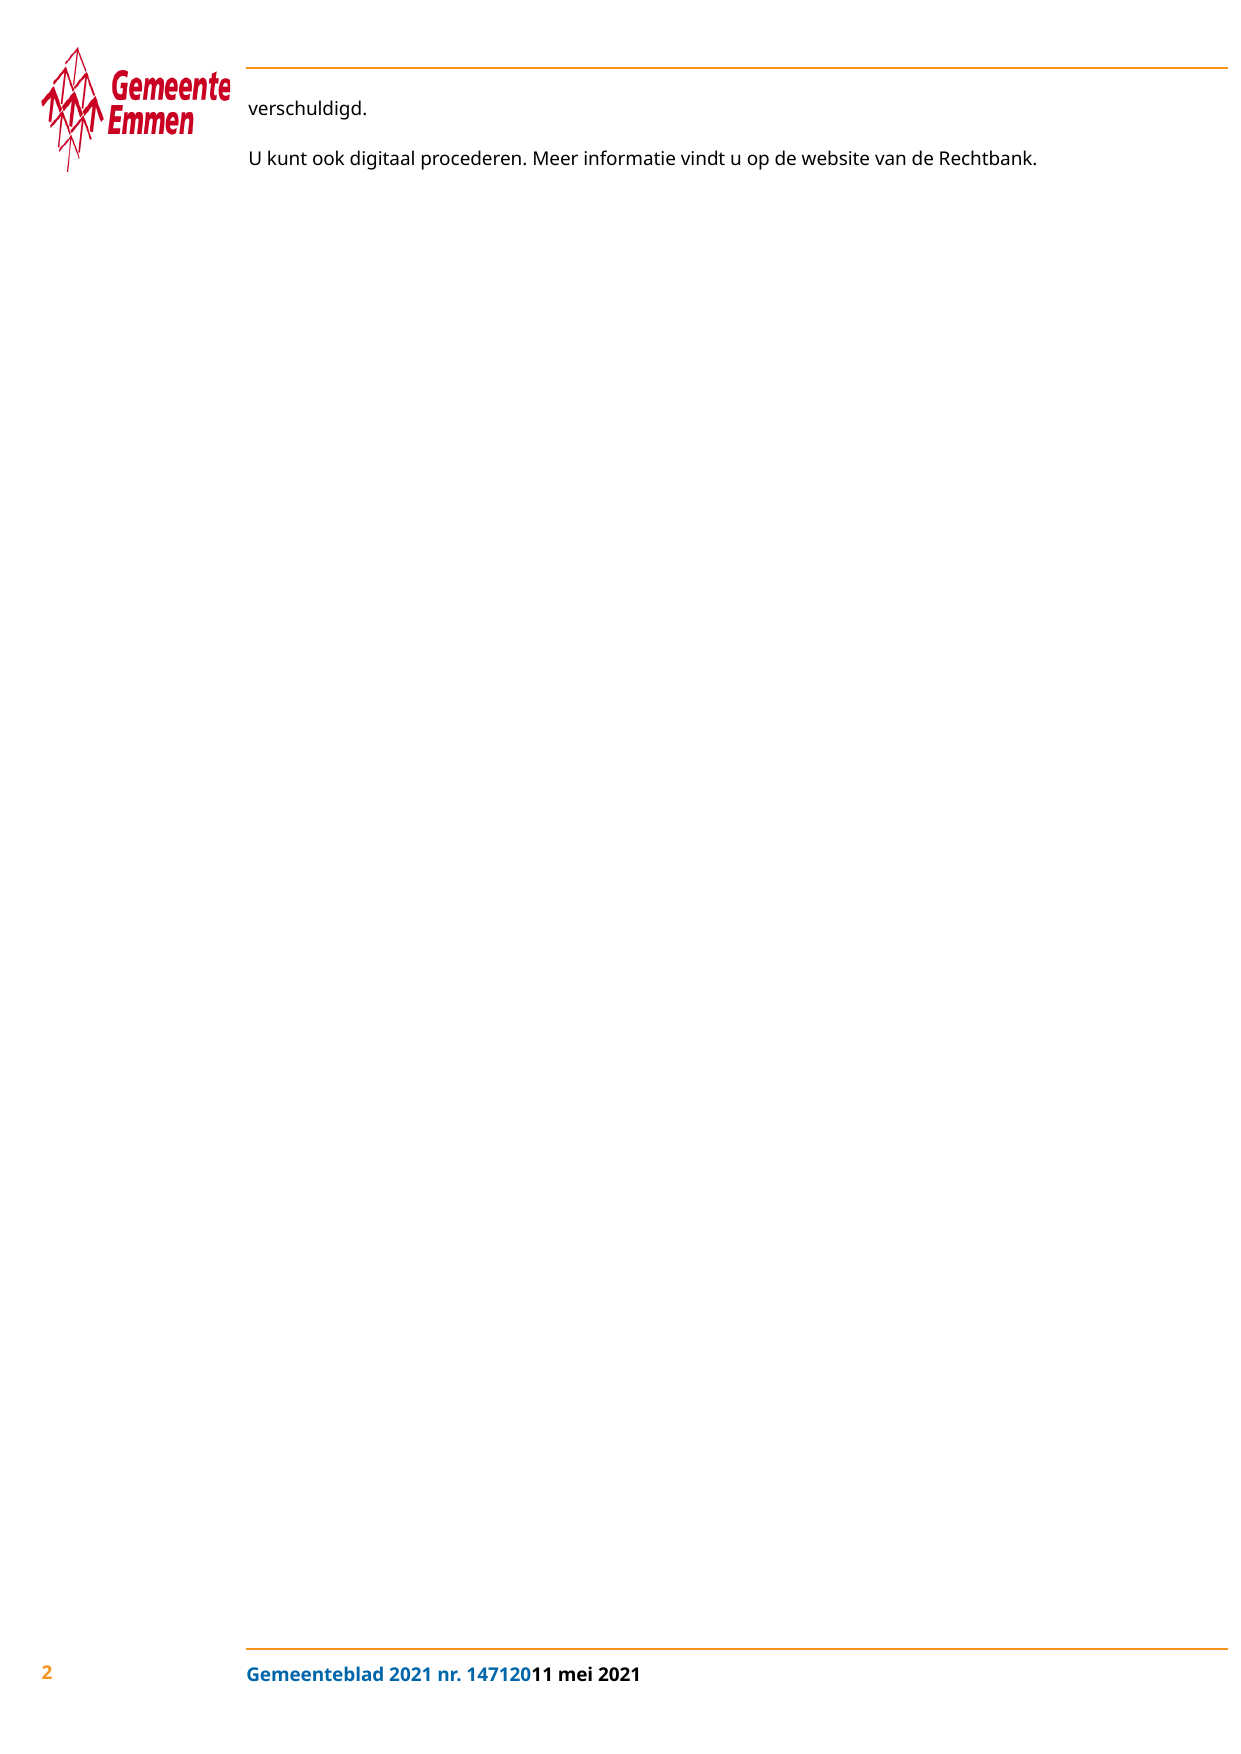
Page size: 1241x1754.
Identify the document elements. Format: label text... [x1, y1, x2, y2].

text verschuldigd. [248, 95, 1152, 121]
text U kunt ook digitaal procederen. Meer informatie vindt u op de website van de Rechtbank. [248, 145, 1152, 171]
picture [41, 47, 231, 172]
